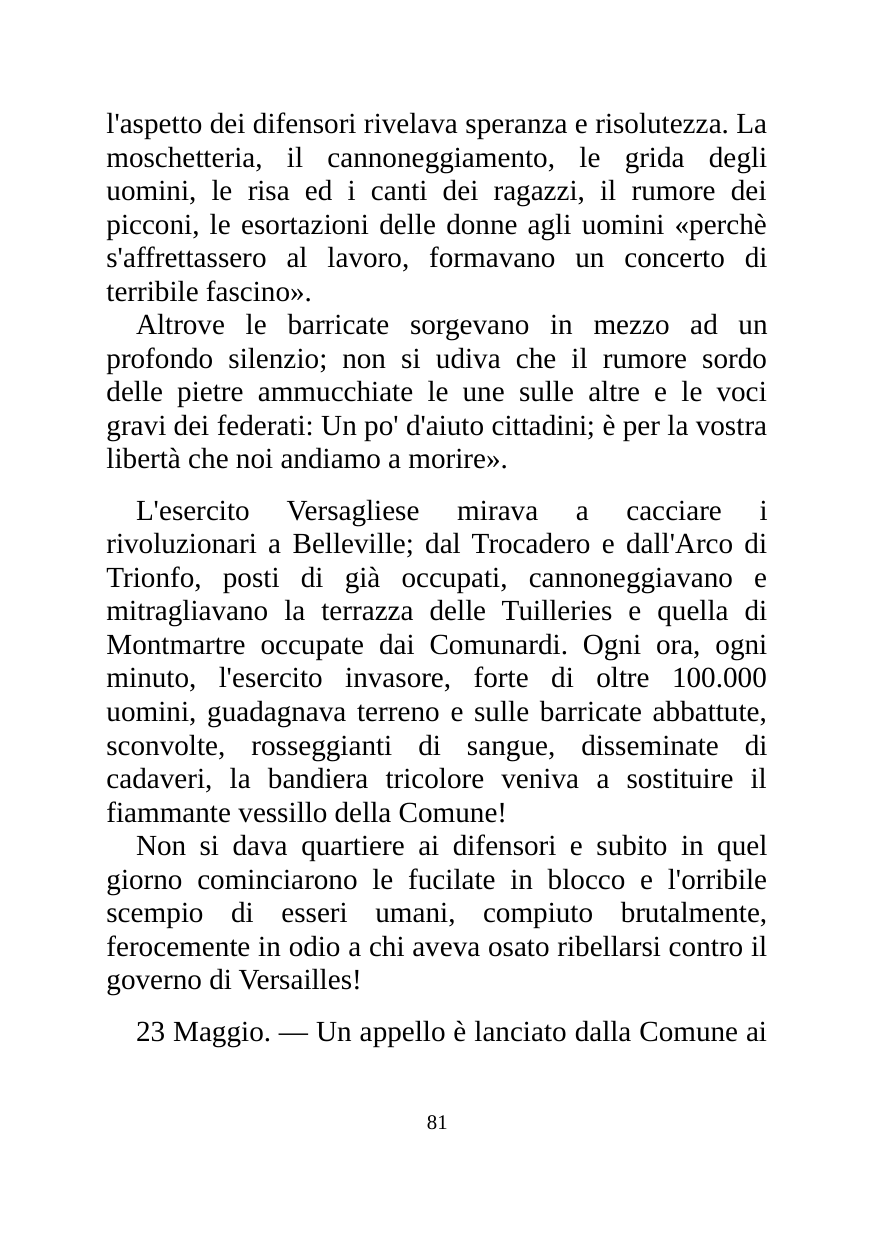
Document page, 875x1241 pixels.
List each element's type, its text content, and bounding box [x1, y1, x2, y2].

text l'aspetto dei difensori rivelava speranza e risolutezza. La moschetteria, il cannoneggiamento, le grida degli uomini, le risa ed i canti dei ragazzi, il rumore dei picconi, le esortazioni delle donne agli uomini «perchè s'affrettassero al lavoro, formavano un concerto di terribile fascino». [106, 106, 768, 307]
text Non si dava quartiere ai difensori e subito in quel giorno cominciarono le fucilate in blocco e l'orribile scempio di esseri umani, compiuto brutalmente, ferocemente in odio a chi aveva osato ribellarsi contro il governo di Versailles! [106, 828, 768, 996]
text Altrove le barricate sorgevano in mezzo ad un profondo silenzio; non si udiva che il rumore sordo delle pietre ammucchiate le une sulle altre e le voci gravi dei federati: Un po' d'aiuto cittadini; è per la vostra libertà che noi andiamo a morire». [106, 307, 768, 475]
text 23 Maggio. — Un appello è lanciato dalla Comune ai [106, 1014, 768, 1047]
text L'esercito Versagliese mirava a cacciare i rivoluzionari a Belleville; dal Trocadero e dall'Arco di Trionfo, posti di già occupati, cannoneggiavano e mitragliavano la terrazza delle Tuilleries e quella di Montmartre occupate dai Comunardi. Ogni ora, ogni minuto, l'esercito invasore, forte di oltre 100.000 uomini, guadagnava terreno e sulle barricate abbattute, sconvolte, rosseggianti di sangue, disseminate di cadaveri, la bandiera tricolore veniva a sostituire il fiammante vessillo della Comune! [106, 493, 768, 828]
